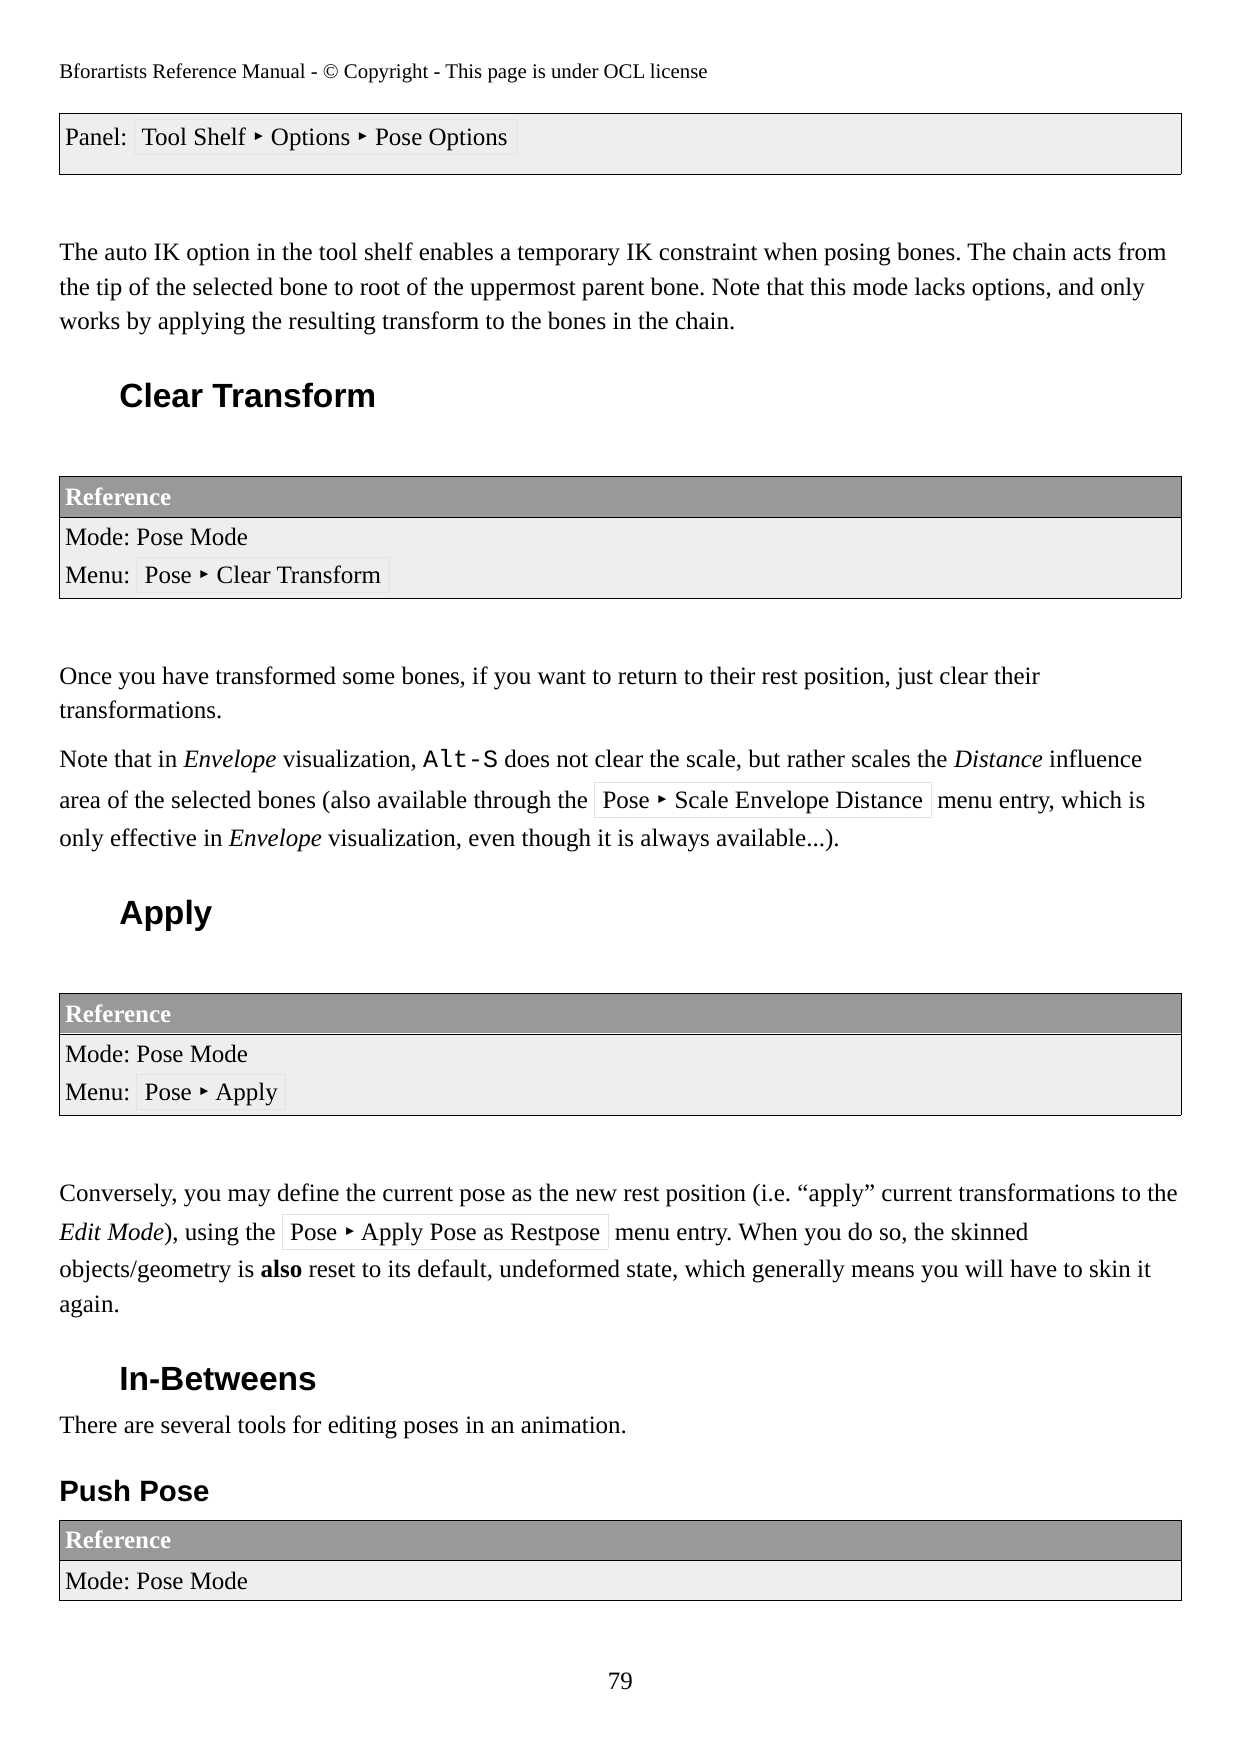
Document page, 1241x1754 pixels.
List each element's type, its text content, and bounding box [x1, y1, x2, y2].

table_header Reference [60, 994, 1181, 1033]
table_cell Mode: Pose Mode Menu: Pose ‣ Apply [60, 1035, 1181, 1115]
text Conversely, you may define the current pose as the new rest position (i.e. “apply” current transformations to the Edit Mode), using the Pose ‣ Apply Pose as Restpose menu entry. When you do so, the skinned objects/geometry is also reset to its default, undeformed state, which generally means you will have to skin it again. [59, 1178, 1181, 1318]
text The auto IK option in the tool shelf enables a temporary IK constraint when posing bones. The chain acts from the tip of the selected bone to root of the uppermost parent bone. Note that this mode lacks options, and only works by applying the resulting transform to the bones in the chain. [59, 237, 1181, 335]
table_cell Panel: Tool Shelf ‣ Options ‣ Pose Options [60, 114, 1181, 174]
subtitle In-Betweens [59, 1359, 1181, 1397]
text There are several tools for editing poses in an animation. [59, 1410, 1181, 1439]
table_cell Mode: Pose Mode [60, 1561, 1181, 1600]
subtitle Push Pose [59, 1473, 1181, 1507]
table_header Reference [60, 1521, 1181, 1560]
text Note that in Envelope visualization, Alt-S does not clear the scale, but rather scales the Distance influence area of the selected bones (also available through the Pose ‣ Scale Envelope Distance menu entry, which is only effective in Envelope visualization, even though it is always available...). [59, 744, 1181, 852]
text Once you have transformed some bones, if you want to return to their rest position, just clear their transformations. [59, 661, 1181, 724]
subtitle Apply [59, 893, 1181, 932]
subtitle Clear Transform [59, 376, 1181, 415]
table_cell Mode: Pose Mode Menu: Pose ‣ Clear Transform [60, 518, 1181, 598]
table_header Reference [60, 477, 1181, 517]
